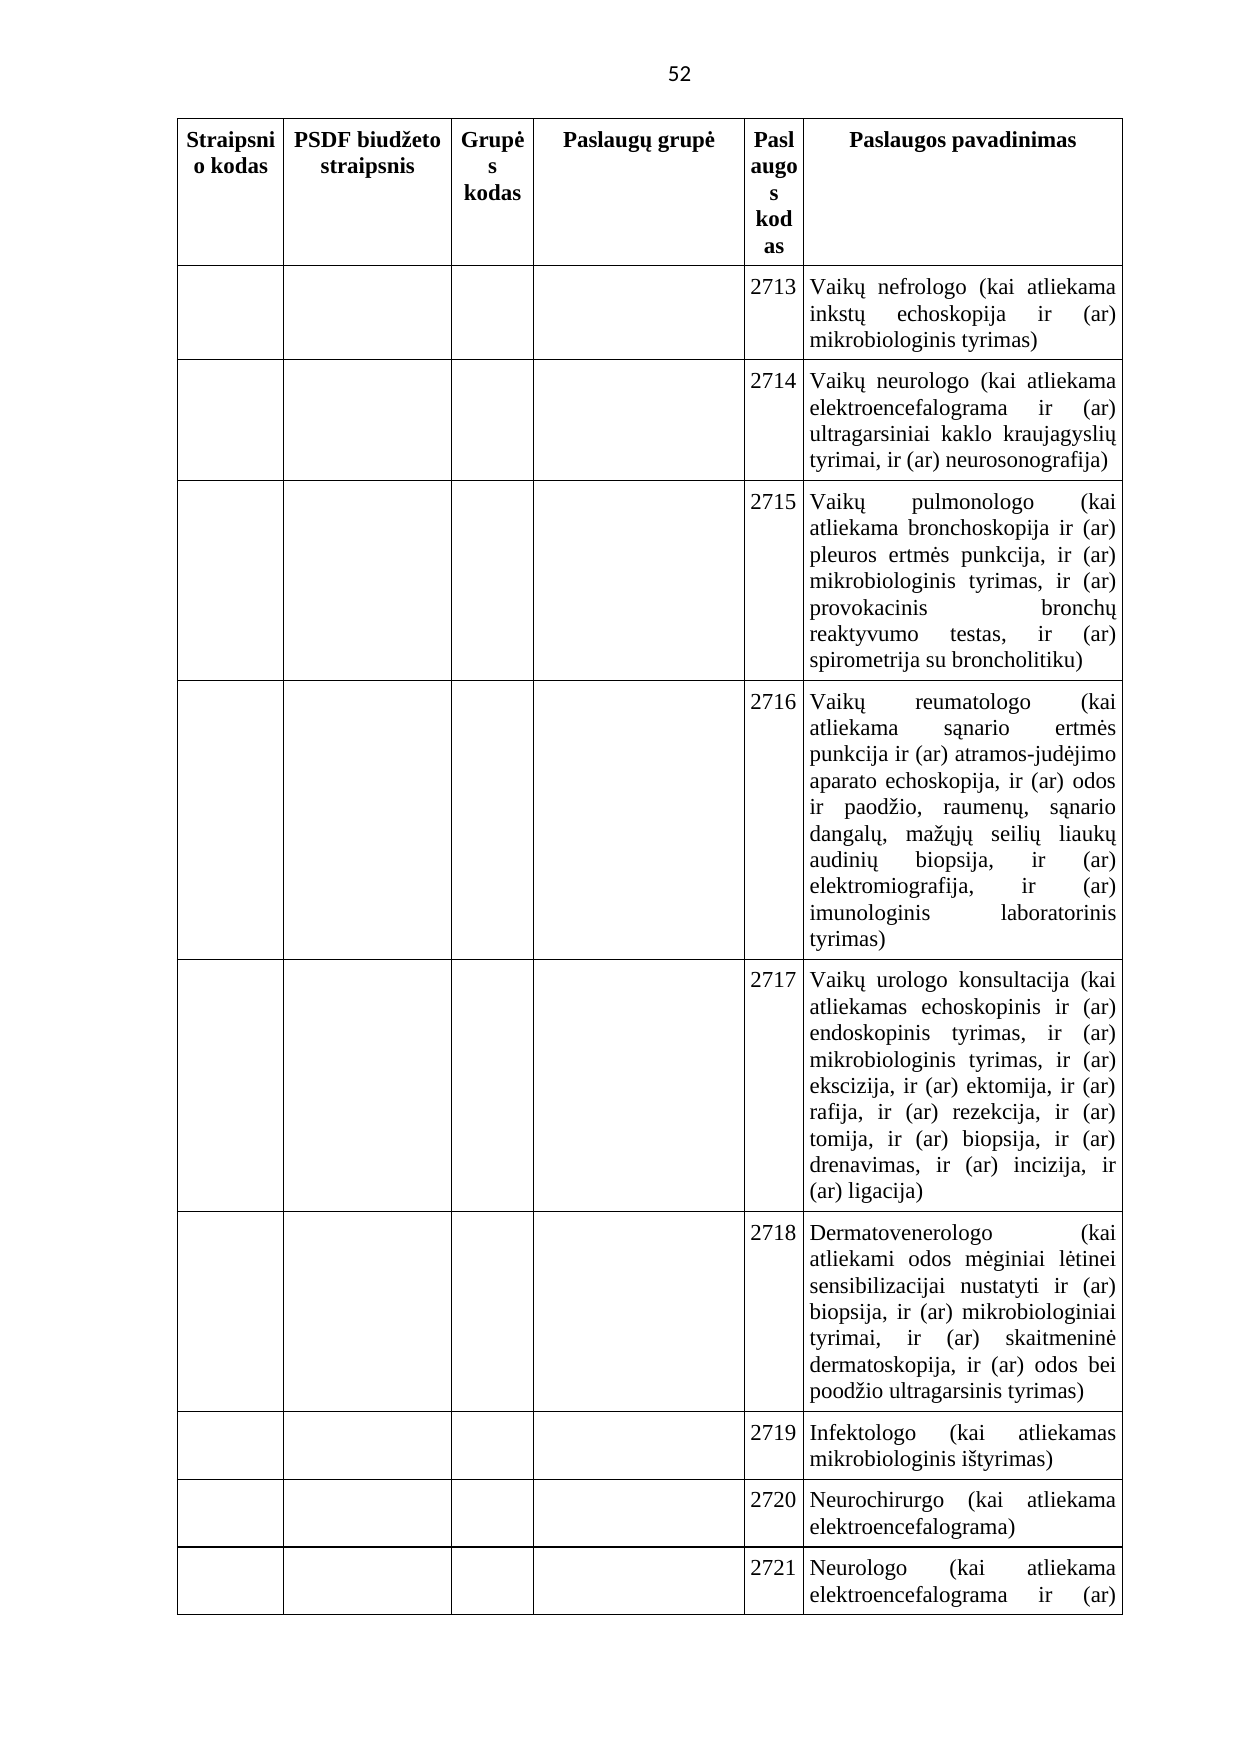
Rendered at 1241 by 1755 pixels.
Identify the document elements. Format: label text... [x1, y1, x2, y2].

table_cell [534, 481, 744, 680]
table_cell Neurologo (kai atliekama elektroencefalograma ir (ar) [804, 1548, 1122, 1614]
table_cell [534, 681, 744, 958]
table_cell [178, 1548, 283, 1614]
table_cell 2718 [745, 1212, 803, 1411]
table_cell [452, 481, 533, 680]
table_header Grupės kodas [452, 119, 533, 265]
table_cell [452, 1480, 533, 1546]
table_cell [452, 266, 533, 359]
table_cell [534, 1212, 744, 1411]
table_cell [452, 360, 533, 480]
table_cell [452, 1212, 533, 1411]
table_cell 2720 [745, 1480, 803, 1546]
table_cell [284, 1548, 451, 1614]
table_cell [534, 1412, 744, 1478]
table_cell [534, 960, 744, 1211]
table_cell [452, 1412, 533, 1478]
table_cell Vaikų reumatologo (kai atliekama sąnario ertmės punkcija ir (ar) atramos-judėjimo aparato echoskopija, ir (ar) odos ir paodžio, raumenų, sąnario dangalų, mažųjų seilių liaukų audinių biopsija, ir (ar) elektromiografija, ir (ar) imunologinis laboratorinis tyrimas) [804, 681, 1122, 958]
table_cell [534, 360, 744, 480]
table_cell [284, 1480, 451, 1546]
table_cell [178, 481, 283, 680]
table_cell [534, 1480, 744, 1546]
table_cell 2719 [745, 1412, 803, 1478]
table_cell Vaikų pulmonologo (kai atliekama bronchoskopija ir (ar) pleuros ertmės punkcija, ir (ar) mikrobiologinis tyrimas, ir (ar) provokacinis bronchų reaktyvumo testas, ir (ar) spirometrija su broncholitiku) [804, 481, 1122, 680]
table_cell Dermatovenerologo (kai atliekami odos mėginiai lėtinei sensibilizacijai nustatyti ir (ar) biopsija, ir (ar) mikrobiologiniai tyrimai, ir (ar) skaitmeninė dermatoskopija, ir (ar) odos bei poodžio ultragarsinis tyrimas) [804, 1212, 1122, 1411]
table_cell [534, 266, 744, 359]
table_cell [178, 1212, 283, 1411]
table_cell [452, 1548, 533, 1614]
table_cell 2713 [745, 266, 803, 359]
table_cell [284, 360, 451, 480]
table_cell Infektologo (kai atliekamas mikrobiologinis ištyrimas) [804, 1412, 1122, 1478]
table_cell Neurochirurgo (kai atliekama elektroencefalograma) [804, 1480, 1122, 1546]
table_cell [534, 1548, 744, 1614]
table_cell [284, 266, 451, 359]
table_cell 2721 [745, 1548, 803, 1614]
table_cell 2714 [745, 360, 803, 480]
table_cell [178, 681, 283, 958]
table_header Paslaugų grupė [534, 119, 744, 265]
table_cell [178, 360, 283, 480]
table_cell [452, 681, 533, 958]
table_cell [178, 1480, 283, 1546]
table_cell [284, 1412, 451, 1478]
table_cell Vaikų neurologo (kai atliekama elektroencefalograma ir (ar) ultragarsiniai kaklo kraujagyslių tyrimai, ir (ar) neurosonografija) [804, 360, 1122, 480]
table_cell 2717 [745, 960, 803, 1211]
table_cell [284, 960, 451, 1211]
table_cell [178, 266, 283, 359]
table_header Paslaugos pavadinimas [804, 119, 1122, 265]
table_cell Vaikų urologo konsultacija (kai atliekamas echoskopinis ir (ar) endoskopinis tyrimas, ir (ar) mikrobiologinis tyrimas, ir (ar) ekscizija, ir (ar) ektomija, ir (ar) rafija, ir (ar) rezekcija, ir (ar) tomija, ir (ar) biopsija, ir (ar) drenavimas, ir (ar) incizija, ir (ar) ligacija) [804, 960, 1122, 1211]
table_cell 2716 [745, 681, 803, 958]
table_cell [284, 481, 451, 680]
table_header PSDF biudžeto straipsnis [284, 119, 451, 265]
table_header Straipsnio kodas [178, 119, 283, 265]
table_cell 2715 [745, 481, 803, 680]
table_header Paslaugos kodas [745, 119, 803, 265]
table_cell [178, 1412, 283, 1478]
table_cell Vaikų nefrologo (kai atliekama inkstų echoskopija ir (ar) mikrobiologinis tyrimas) [804, 266, 1122, 359]
table_cell [178, 960, 283, 1211]
table_cell [284, 1212, 451, 1411]
table_cell [284, 681, 451, 958]
table_cell [452, 960, 533, 1211]
